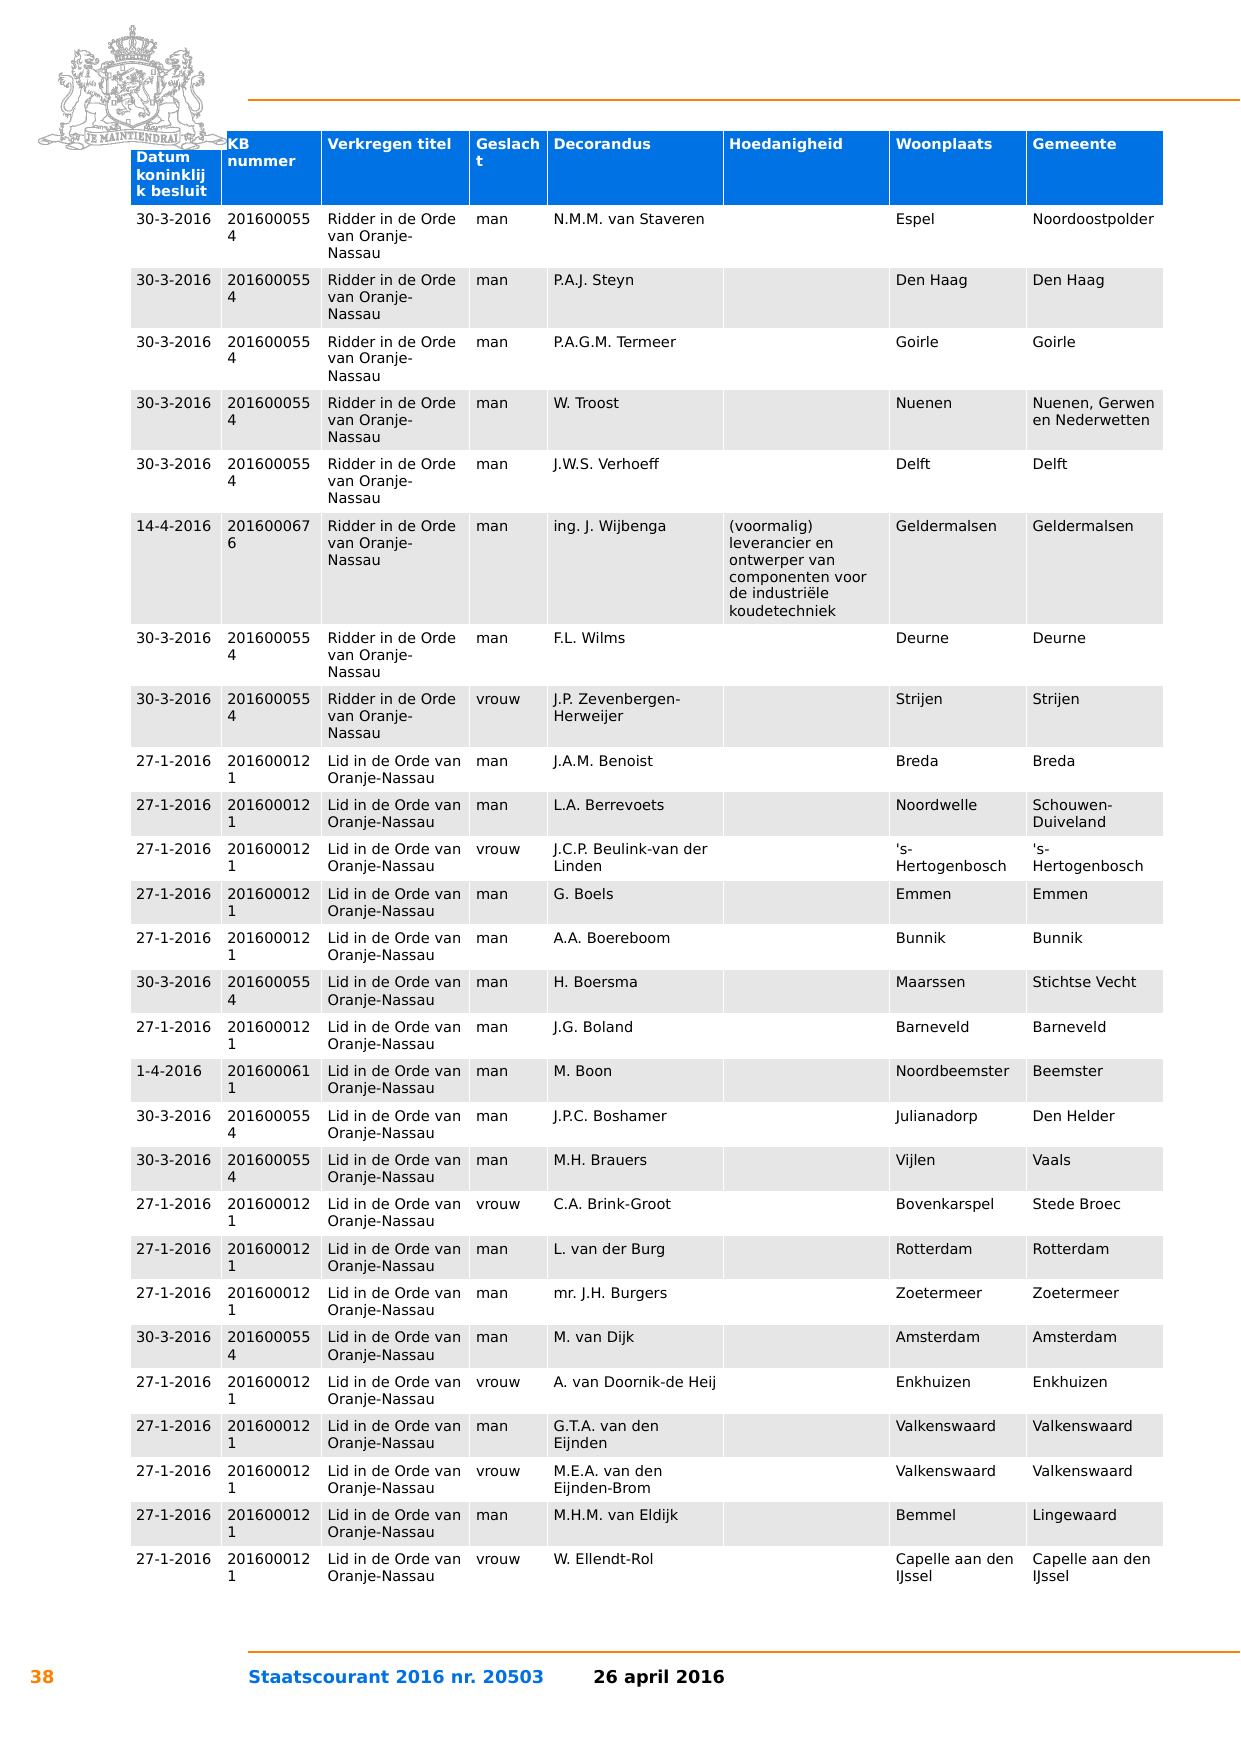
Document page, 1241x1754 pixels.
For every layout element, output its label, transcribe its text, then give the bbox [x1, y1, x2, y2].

table_cell P.A.G.M. Termeer [548, 329, 723, 389]
table_cell Goirle [890, 329, 1026, 389]
table_cell 30-3-2016 [131, 451, 221, 512]
table_cell (voormalig) leverancier en ontwerper van componenten voor de industriële koudetechniek [724, 513, 889, 624]
table_cell 2016000554 [222, 1103, 321, 1146]
table_cell ing. J. Wijbenga [548, 513, 723, 624]
table_cell Strijen [1027, 686, 1163, 747]
table_cell Nuenen [890, 390, 1026, 450]
table_cell Ridder in de Orde van Oranje-Nassau [322, 329, 469, 389]
table_cell Lid in de Orde van Oranje-Nassau [322, 792, 469, 836]
table_cell Ridder in de Orde van Oranje-Nassau [322, 686, 469, 747]
table_cell Amsterdam [1027, 1325, 1163, 1368]
table_cell Zoetermeer [890, 1280, 1026, 1324]
table_cell Strijen [890, 686, 1026, 747]
table_cell 2016000554 [222, 686, 321, 747]
table_cell 2016000554 [222, 1325, 321, 1368]
table_cell man [470, 329, 547, 389]
table_cell 2016000554 [222, 625, 321, 685]
table_cell 30-3-2016 [131, 390, 221, 450]
table_cell 30-3-2016 [131, 206, 221, 266]
table_cell Lid in de Orde van Oranje-Nassau [322, 1280, 469, 1324]
table_cell man [470, 625, 547, 685]
table_cell [724, 1280, 889, 1324]
table_cell 27-1-2016 [131, 1502, 221, 1546]
table_cell Stede Broec [1027, 1192, 1163, 1235]
table_cell man [470, 1502, 547, 1546]
table_cell Ridder in de Orde van Oranje-Nassau [322, 390, 469, 450]
table_cell Bunnik [1027, 925, 1163, 969]
table_cell [724, 970, 889, 1013]
table_cell M.E.A. van den Eijnden-Brom [548, 1458, 723, 1501]
table_cell 2016000121 [222, 792, 321, 836]
table_cell 27-1-2016 [131, 1369, 221, 1412]
table_cell 27-1-2016 [131, 748, 221, 791]
table_cell Capelle aan den IJssel [1027, 1547, 1163, 1590]
table_cell Maarssen [890, 970, 1026, 1013]
table_cell Lid in de Orde van Oranje-Nassau [322, 925, 469, 969]
table_cell 2016000121 [222, 1014, 321, 1057]
table_cell M. Boon [548, 1059, 723, 1102]
table_cell C.A. Brink-Groot [548, 1192, 723, 1235]
table_cell L.A. Berrevoets [548, 792, 723, 836]
table_cell Breda [1027, 748, 1163, 791]
table_cell 2016000121 [222, 748, 321, 791]
table_cell man [470, 1236, 547, 1279]
table_cell [724, 881, 889, 924]
table_cell 27-1-2016 [131, 1192, 221, 1235]
table_cell Rotterdam [890, 1236, 1026, 1279]
table_cell 's-Hertogenbosch [890, 837, 1026, 880]
table_cell Barneveld [1027, 1014, 1163, 1057]
table_cell Den Haag [1027, 268, 1163, 328]
table_cell Lid in de Orde van Oranje-Nassau [322, 1192, 469, 1235]
table_cell 27-1-2016 [131, 1547, 221, 1590]
table_cell W. Troost [548, 390, 723, 450]
table_cell Lid in de Orde van Oranje-Nassau [322, 1458, 469, 1501]
table_cell 27-1-2016 [131, 792, 221, 836]
table_cell Breda [890, 748, 1026, 791]
table_cell vrouw [470, 837, 547, 880]
table_cell A.A. Boereboom [548, 925, 723, 969]
table_cell G. Boels [548, 881, 723, 924]
table_cell [724, 1103, 889, 1146]
table_cell Beemster [1027, 1059, 1163, 1102]
table_cell Geldermalsen [1027, 513, 1163, 624]
table_cell 30-3-2016 [131, 970, 221, 1013]
table_cell [724, 837, 889, 880]
table_cell [724, 748, 889, 791]
table_cell man [470, 451, 547, 512]
table_cell man [470, 792, 547, 836]
table_cell J.P.C. Boshamer [548, 1103, 723, 1146]
table_cell [724, 1192, 889, 1235]
table_cell 27-1-2016 [131, 881, 221, 924]
table_cell 30-3-2016 [131, 1147, 221, 1191]
table_cell 2016000121 [222, 881, 321, 924]
table_cell man [470, 925, 547, 969]
table_cell Ridder in de Orde van Oranje-Nassau [322, 625, 469, 685]
table_cell Deurne [1027, 625, 1163, 685]
table_cell Noordwelle [890, 792, 1026, 836]
table_cell 27-1-2016 [131, 1458, 221, 1501]
table_cell [724, 1414, 889, 1457]
table_cell 2016000121 [222, 1502, 321, 1546]
table_cell man [470, 1147, 547, 1191]
table_cell mr. J.H. Burgers [548, 1280, 723, 1324]
table_cell vrouw [470, 1369, 547, 1412]
table_cell man [470, 748, 547, 791]
table_header Decorandus [548, 131, 723, 205]
table_cell man [470, 1414, 547, 1457]
table_cell man [470, 390, 547, 450]
table_cell 1-4-2016 [131, 1059, 221, 1102]
table_cell G.T.A. van den Eijnden [548, 1414, 723, 1457]
table_cell Emmen [1027, 881, 1163, 924]
table_cell [724, 390, 889, 450]
table_header Verkregen titel [322, 131, 469, 205]
table_cell 2016000121 [222, 1369, 321, 1412]
table_cell 2016000121 [222, 1458, 321, 1501]
table_cell 27-1-2016 [131, 925, 221, 969]
table_cell Enkhuizen [1027, 1369, 1163, 1412]
table_cell man [470, 1059, 547, 1102]
table_cell 30-3-2016 [131, 686, 221, 747]
table_cell Julianadorp [890, 1103, 1026, 1146]
table_cell J.P. Zevenbergen-Herweijer [548, 686, 723, 747]
table_cell Vaals [1027, 1147, 1163, 1191]
table_cell Bemmel [890, 1502, 1026, 1546]
table_cell 2016000121 [222, 1280, 321, 1324]
table_cell W. Ellendt-Rol [548, 1547, 723, 1590]
table_cell Espel [890, 206, 1026, 266]
table_cell Barneveld [890, 1014, 1026, 1057]
table_cell Delft [1027, 451, 1163, 512]
table_cell 2016000554 [222, 206, 321, 266]
table_cell J.A.M. Benoist [548, 748, 723, 791]
table_cell M. van Dijk [548, 1325, 723, 1368]
table_cell Bovenkarspel [890, 1192, 1026, 1235]
table_cell [724, 1014, 889, 1057]
table_cell man [470, 1014, 547, 1057]
table_cell man [470, 1103, 547, 1146]
table_cell 27-1-2016 [131, 1414, 221, 1457]
table_cell Valkenswaard [1027, 1458, 1163, 1501]
table_cell J.C.P. Beulink-van der Linden [548, 837, 723, 880]
table_cell Capelle aan den IJssel [890, 1547, 1026, 1590]
table_cell Valkenswaard [890, 1458, 1026, 1501]
table_header Woonplaats [890, 131, 1026, 205]
table_cell 14-4-2016 [131, 513, 221, 624]
table_cell Lid in de Orde van Oranje-Nassau [322, 970, 469, 1013]
table_cell Nuenen, Gerwen en Nederwetten [1027, 390, 1163, 450]
table_header Datum koninklijk besluit [131, 150, 221, 205]
table_cell man [470, 970, 547, 1013]
table_cell P.A.J. Steyn [548, 268, 723, 328]
table_cell Rotterdam [1027, 1236, 1163, 1279]
table_cell [724, 1458, 889, 1501]
table_cell Ridder in de Orde van Oranje-Nassau [322, 268, 469, 328]
table_cell Emmen [890, 881, 1026, 924]
table_cell 27-1-2016 [131, 1236, 221, 1279]
table_cell Lid in de Orde van Oranje-Nassau [322, 881, 469, 924]
table_cell Zoetermeer [1027, 1280, 1163, 1324]
table_cell 30-3-2016 [131, 329, 221, 389]
table_cell Lid in de Orde van Oranje-Nassau [322, 1236, 469, 1279]
table_cell Lingewaard [1027, 1502, 1163, 1546]
table_cell [724, 1369, 889, 1412]
table_cell Lid in de Orde van Oranje-Nassau [322, 1547, 469, 1590]
table_cell M.H.M. van Eldijk [548, 1502, 723, 1546]
table_cell 2016000554 [222, 1147, 321, 1191]
table_cell man [470, 1325, 547, 1368]
table_cell Den Haag [890, 268, 1026, 328]
table_cell [724, 1236, 889, 1279]
table_cell Lid in de Orde van Oranje-Nassau [322, 1325, 469, 1368]
table_cell Ridder in de Orde van Oranje-Nassau [322, 206, 469, 266]
table_cell M.H. Brauers [548, 1147, 723, 1191]
table_cell Valkenswaard [890, 1414, 1026, 1457]
table_cell 2016000121 [222, 1414, 321, 1457]
table_cell Ridder in de Orde van Oranje-Nassau [322, 451, 469, 512]
table_cell H. Boersma [548, 970, 723, 1013]
table_cell Den Helder [1027, 1103, 1163, 1146]
table_cell 2016000676 [222, 513, 321, 624]
table_cell Deurne [890, 625, 1026, 685]
table_cell vrouw [470, 686, 547, 747]
table_cell Noordbeemster [890, 1059, 1026, 1102]
table_cell [724, 1059, 889, 1102]
table_cell [724, 451, 889, 512]
table_cell F.L. Wilms [548, 625, 723, 685]
table_cell 2016000121 [222, 1236, 321, 1279]
table_cell Bunnik [890, 925, 1026, 969]
table_cell man [470, 1280, 547, 1324]
table_cell [724, 792, 889, 836]
table_cell Amsterdam [890, 1325, 1026, 1368]
table_cell Enkhuizen [890, 1369, 1026, 1412]
table_cell vrouw [470, 1458, 547, 1501]
table_cell Lid in de Orde van Oranje-Nassau [322, 837, 469, 880]
table_cell [724, 686, 889, 747]
table_cell [724, 925, 889, 969]
table_cell Noordoostpolder [1027, 206, 1163, 266]
table_cell Vijlen [890, 1147, 1026, 1191]
table_cell man [470, 206, 547, 266]
table_cell Lid in de Orde van Oranje-Nassau [322, 748, 469, 791]
table_cell N.M.M. van Staveren [548, 206, 723, 266]
table_cell [724, 329, 889, 389]
table_header Gemeente [1027, 131, 1163, 205]
table_cell 30-3-2016 [131, 1103, 221, 1146]
table_cell 2016000554 [222, 268, 321, 328]
table_cell 30-3-2016 [131, 268, 221, 328]
table_cell 2016000554 [222, 329, 321, 389]
table_cell Lid in de Orde van Oranje-Nassau [322, 1414, 469, 1457]
table_cell A. van Doornik-de Heij [548, 1369, 723, 1412]
table_cell Stichtse Vecht [1027, 970, 1163, 1013]
table_cell man [470, 881, 547, 924]
table_cell [724, 1147, 889, 1191]
table_cell Lid in de Orde van Oranje-Nassau [322, 1147, 469, 1191]
table_cell Delft [890, 451, 1026, 512]
table_cell L. van der Burg [548, 1236, 723, 1279]
table_cell vrouw [470, 1547, 547, 1590]
table_cell J.W.S. Verhoeff [548, 451, 723, 512]
table_cell 30-3-2016 [131, 625, 221, 685]
table_cell Schouwen-Duiveland [1027, 792, 1163, 836]
table_cell 2016000611 [222, 1059, 321, 1102]
table_cell 2016000554 [222, 390, 321, 450]
table_cell Lid in de Orde van Oranje-Nassau [322, 1103, 469, 1146]
table_cell 2016000121 [222, 1192, 321, 1235]
table_cell [724, 1325, 889, 1368]
table_cell 2016000121 [222, 837, 321, 880]
table_cell [724, 1547, 889, 1590]
table_cell Lid in de Orde van Oranje-Nassau [322, 1502, 469, 1546]
table_cell Geldermalsen [890, 513, 1026, 624]
table_cell 27-1-2016 [131, 1280, 221, 1324]
table_cell 27-1-2016 [131, 1014, 221, 1057]
table_cell [724, 268, 889, 328]
table_cell J.G. Boland [548, 1014, 723, 1057]
table_header KB nummer [222, 131, 321, 205]
table_cell Ridder in de Orde van Oranje-Nassau [322, 513, 469, 624]
table_header Geslacht [470, 131, 547, 205]
table_cell Valkenswaard [1027, 1414, 1163, 1457]
table_cell man [470, 268, 547, 328]
table_cell [724, 625, 889, 685]
table_cell [724, 1502, 889, 1546]
table_cell vrouw [470, 1192, 547, 1235]
table_cell 2016000121 [222, 925, 321, 969]
table_cell 2016000554 [222, 451, 321, 512]
table_cell 2016000554 [222, 970, 321, 1013]
table_cell Goirle [1027, 329, 1163, 389]
picture [38, 25, 227, 150]
table_cell 2016000121 [222, 1547, 321, 1590]
table_cell Lid in de Orde van Oranje-Nassau [322, 1059, 469, 1102]
table_cell 27-1-2016 [131, 837, 221, 880]
table_cell Lid in de Orde van Oranje-Nassau [322, 1014, 469, 1057]
table_cell man [470, 513, 547, 624]
table_cell [724, 206, 889, 266]
table_cell Lid in de Orde van Oranje-Nassau [322, 1369, 469, 1412]
table_cell 's-Hertogenbosch [1027, 837, 1163, 880]
table_header Hoedanigheid [724, 131, 889, 205]
table_cell 30-3-2016 [131, 1325, 221, 1368]
